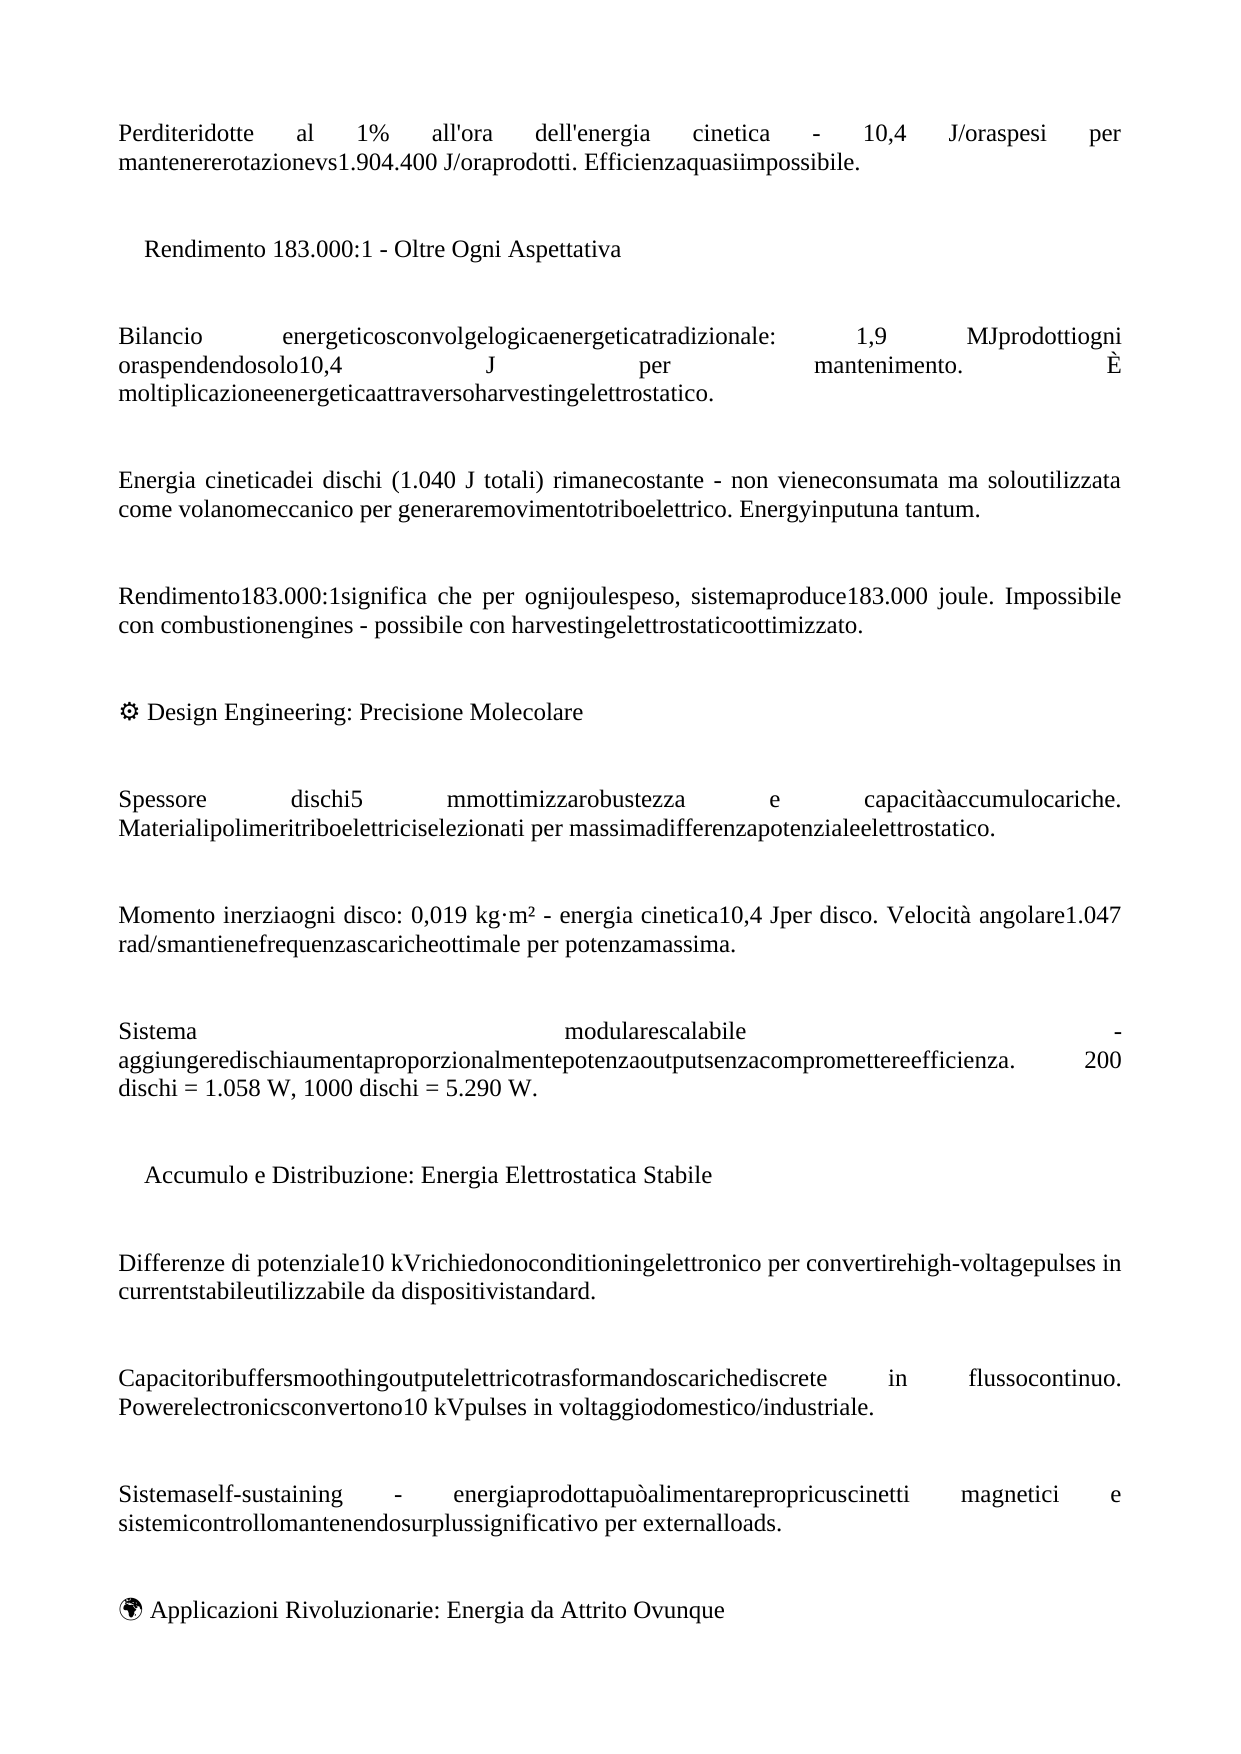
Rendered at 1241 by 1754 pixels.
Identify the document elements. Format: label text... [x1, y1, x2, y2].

text Energia cineticadei dischi (1.040 J totali) rimanecostante - non vieneconsumata ma soloutilizzata come volanomeccanico per generaremovimentotriboelettrico. Energyinputuna tantum. [118, 466, 1122, 523]
text Rendimento183.000:1significa che per ognijoulespeso, sistemaproduce183.000 joule. Impossibile con combustionengines - possibile con harvestingelettrostaticoottimizzato. [118, 581, 1122, 639]
text Spessore dischi5 mmottimizzarobustezza e capacitàaccumulocariche. Materialipolimeritriboelettriciselezionati per massimadifferenzapotenzialeelettrostatico. [118, 784, 1122, 842]
subtitle ⚙️ Design Engineering: Precisione Molecolare [118, 697, 1122, 726]
text Sistema modularescalabile - aggiungeredischiaumentaproporzionalmentepotenzaoutputsenzacompromettereefficienza. 200 dischi = 1.058 W, 1000 dischi = 5.290 W. [118, 1016, 1122, 1102]
text Sistemaself-sustaining - energiaprodottapuòalimentarepropricuscinetti magnetici e sistemicontrollomantenendosurplussignificativo per externalloads. [118, 1479, 1122, 1537]
subtitle 🌍 Applicazioni Rivoluzionarie: Energia da Attrito Ovunque [118, 1595, 1122, 1624]
text Differenze di potenziale10 kVrichiedonoconditioningelettronico per convertirehigh-voltagepulses in currentstabileutilizzabile da dispositivistandard. [118, 1248, 1122, 1305]
text Bilancio energeticosconvolgelogicaenergeticatradizionale: 1,9 MJprodottiogni oraspendendosolo10,4 J per mantenimento. È moltiplicazioneenergeticaattraversoharvestingelettrostatico. [118, 321, 1122, 407]
text Capacitoribuffersmoothingoutputelettricotrasformandoscarichediscrete in flussocontinuo. Powerelectronicsconvertono10 kVpulses in voltaggiodomestico/industriale. [118, 1363, 1122, 1421]
subtitle 🔋 Accumulo e Distribuzione: Energia Elettrostatica Stabile [118, 1161, 1122, 1189]
text Perditeridotte al 1% all'ora dell'energia cinetica - 10,4 J/oraspesi per mantenererotazionevs1.904.400 J/oraprodotti. Efficienzaquasiimpossibile. [118, 118, 1122, 176]
subtitle 💫 Rendimento 183.000:1 - Oltre Ogni Aspettativa [118, 234, 1122, 263]
text Momento inerziaogni disco: 0,019 kg·m² - energia cinetica10,4 Jper disco. Velocità angolare1.047 rad/smantienefrequenzascaricheottimale per potenzamassima. [118, 900, 1122, 958]
